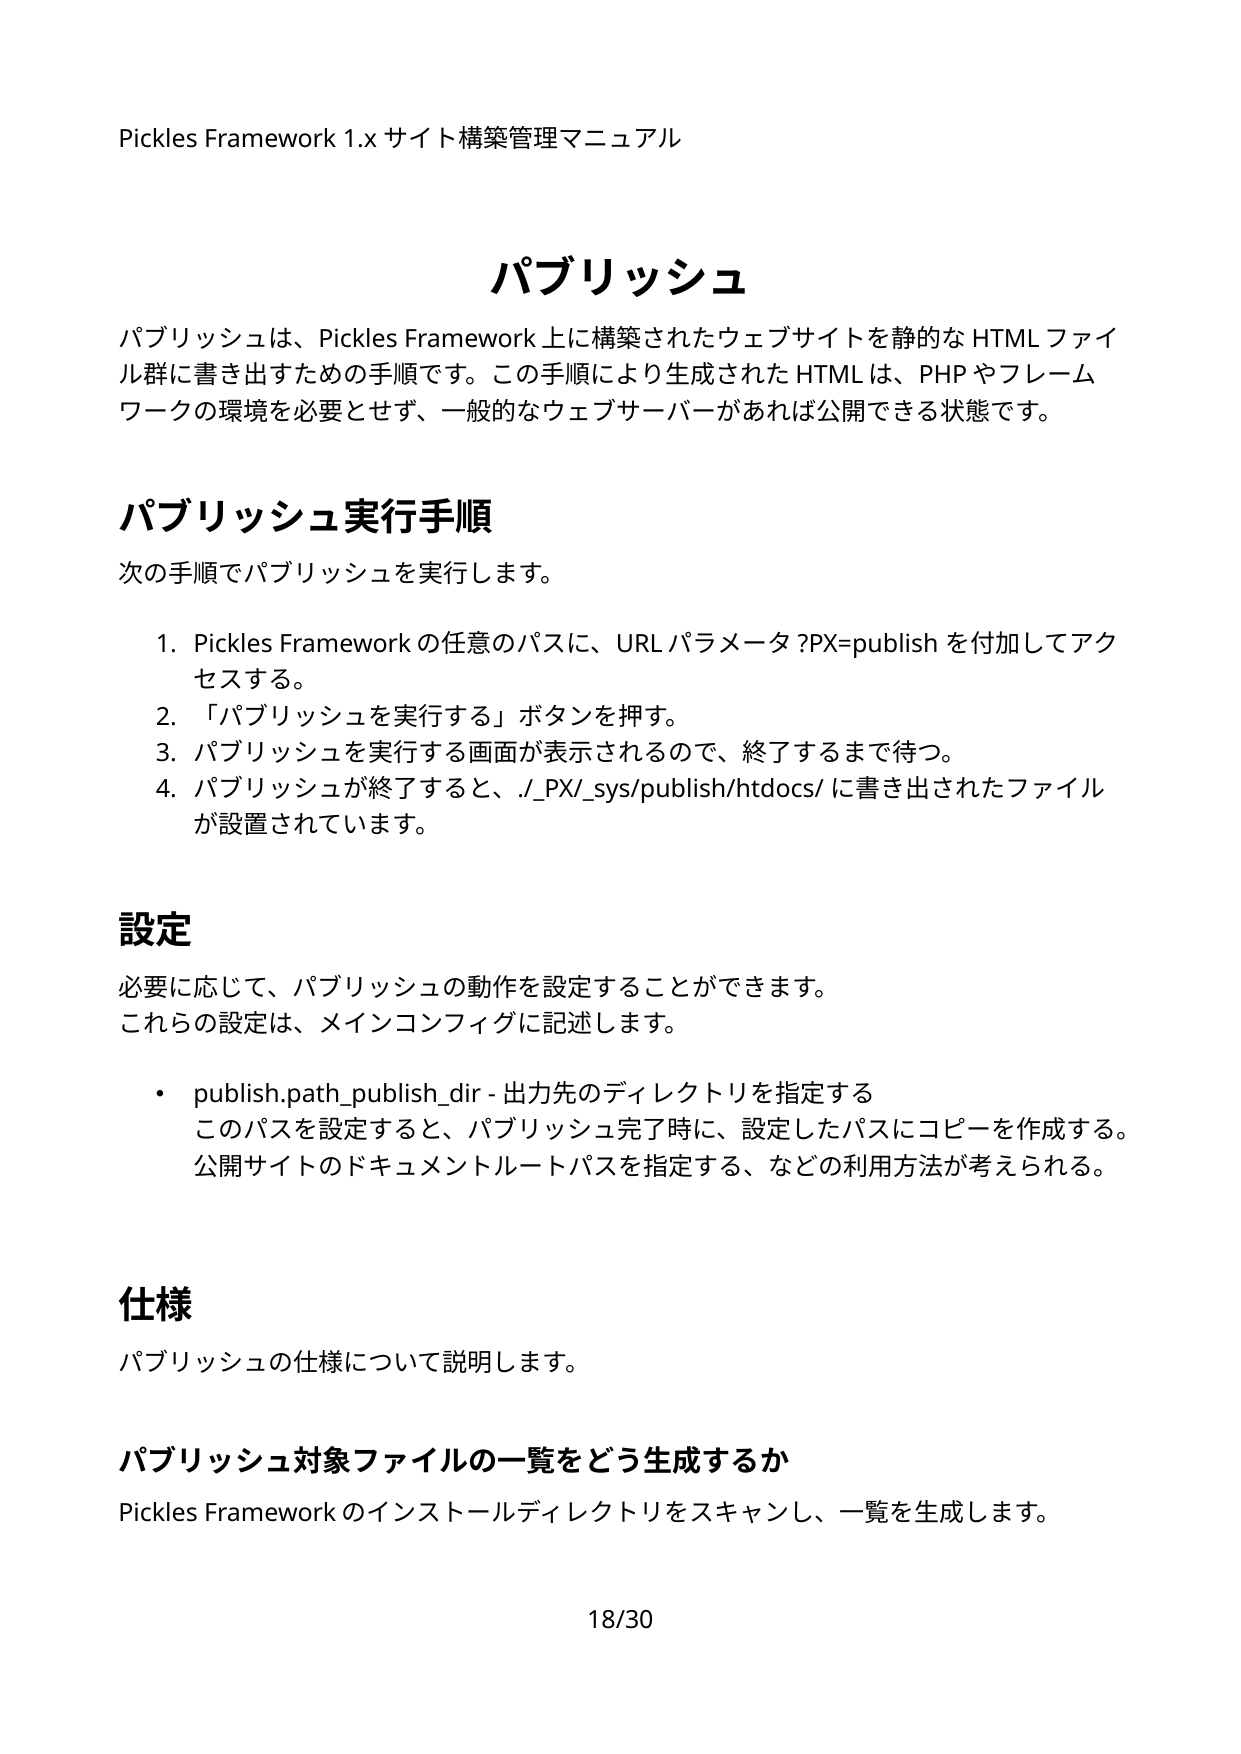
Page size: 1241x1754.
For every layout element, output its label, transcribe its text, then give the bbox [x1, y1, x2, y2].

text 次の手順でパブリッシュを実行します。 [118, 553, 1122, 589]
subtitle パブリッシュ [118, 243, 1122, 306]
subtitle パブリッシュ対象ファイルの一覧をどう生成するか [118, 1437, 1122, 1480]
list パブリッシュを実行する画面が表示されるので、終了するまで待つ。 [156, 732, 1122, 769]
text これらの設定は、メインコンフィグに記述します。 [118, 1003, 1122, 1039]
subtitle パブリッシュ実行手順 [118, 487, 1122, 541]
subtitle 設定 [118, 900, 1122, 954]
text Pickles Frameworkのインストールディレクトリをスキャンし、一覧を生成します。 [118, 1492, 1122, 1528]
list publish.path_publish_dir - 出力先のディレクトリを指定する このパスを設定すると、パブリッシュ完了時に、設定したパスにコピーを作成する。公開サイトのドキュメントルートパスを指定する、などの利用方法が考えられる。 [156, 1073, 1122, 1182]
text パブリッシュは、Pickles Framework上に構築されたウェブサイトを静的なHTMLファイル群に書き出すための手順です。この手順により生成されたHTMLは、PHPやフレームワークの環境を必要とせず、一般的なウェブサーバーがあれば公開できる状態です。 [118, 319, 1122, 427]
text パブリッシュの仕様について説明します。 [118, 1342, 1122, 1378]
list 「パブリッシュを実行する」ボタンを押す。 [156, 696, 1122, 732]
subtitle 仕様 [118, 1275, 1122, 1330]
text 必要に応じて、パブリッシュの動作を設定することができます。 [118, 967, 1122, 1003]
list パブリッシュが終了すると、./_PX/_sys/publish/htdocs/ に書き出されたファイルが設置されています。 [156, 769, 1122, 841]
list Pickles Frameworkの任意のパスに、URLパラメータ ?PX=publish を付加してアクセスする。 [156, 624, 1122, 696]
